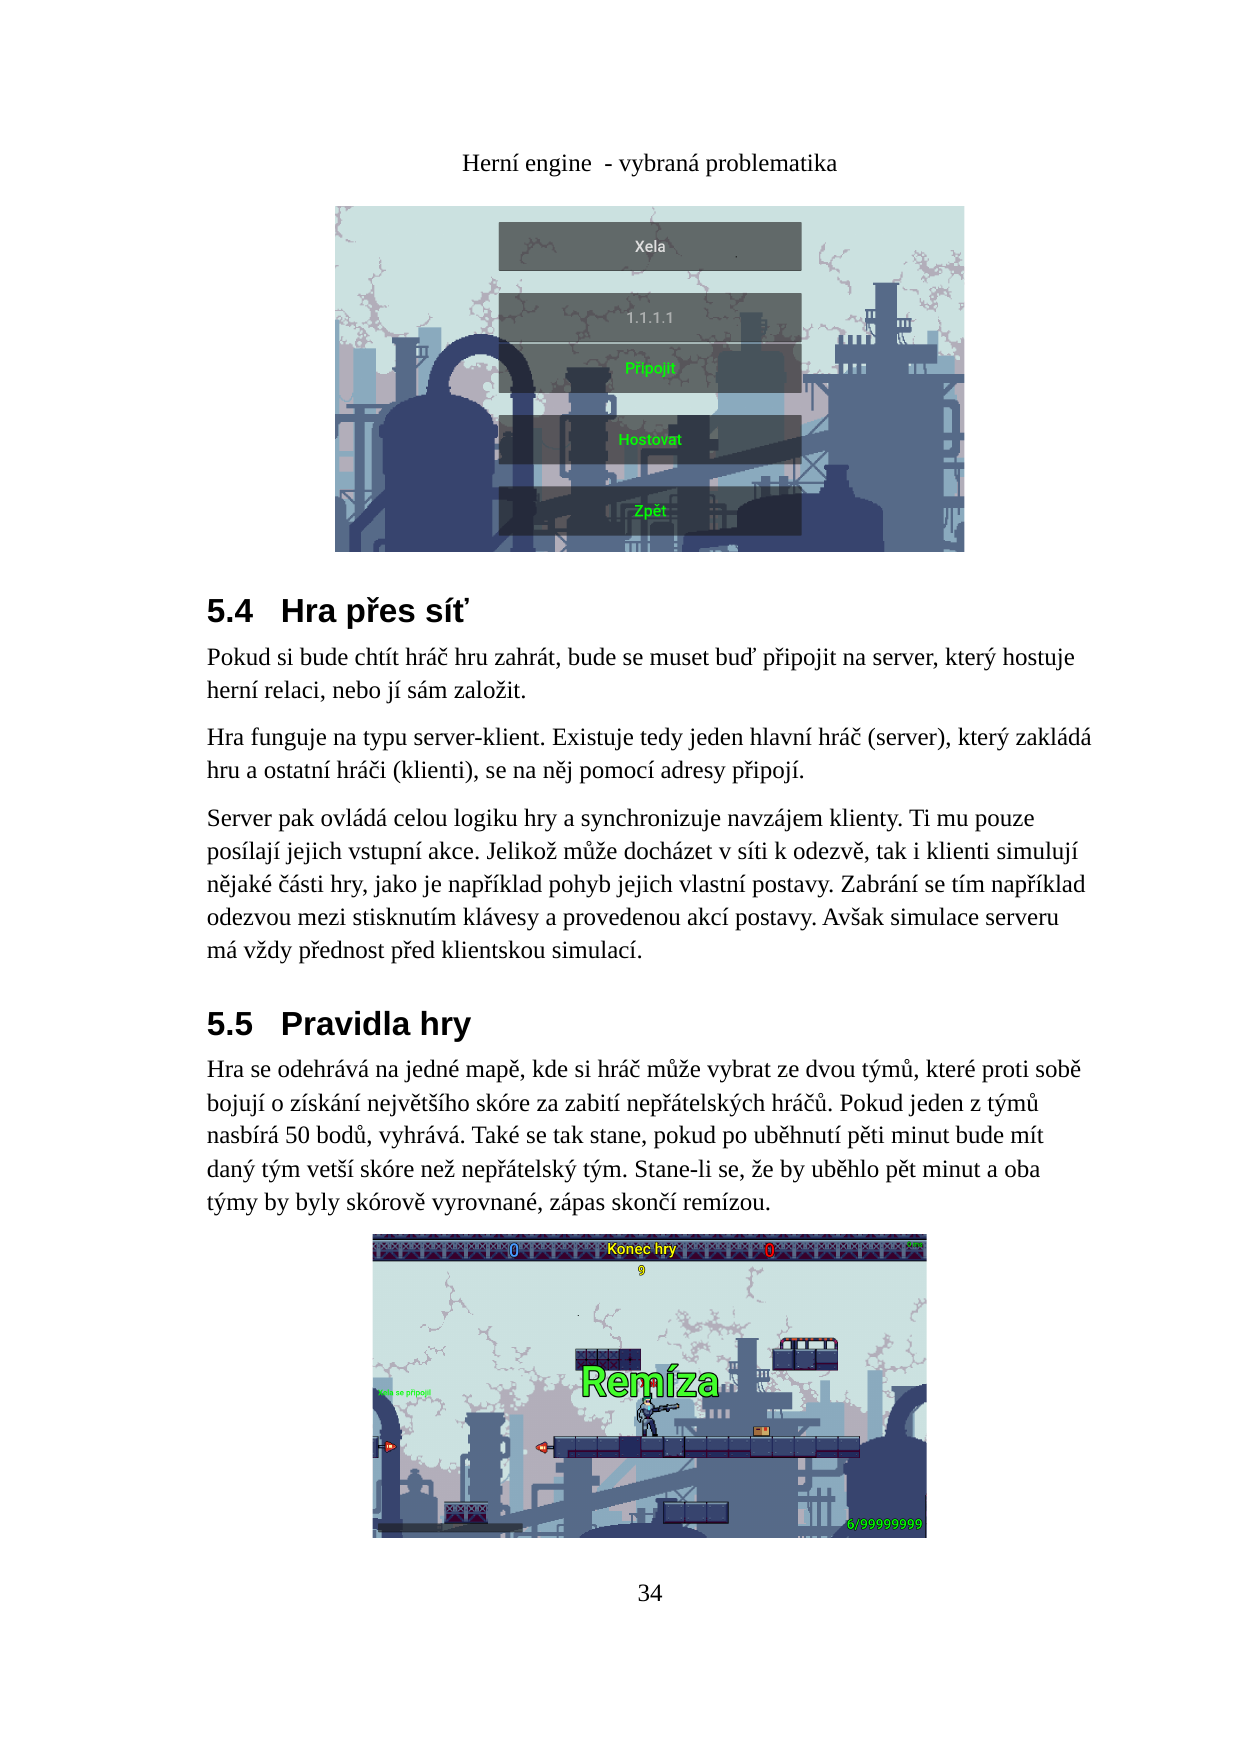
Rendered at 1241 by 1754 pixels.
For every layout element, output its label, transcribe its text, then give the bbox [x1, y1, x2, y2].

text Hra se odehrává na jedné mapě, kde si hráč může vybrat ze dvou týmů, které proti sobě bojují o získání největšího skóre za zabití nepřátelských hráčů. Pokud jeden z týmů nasbírá 50 bodů, vyhrává. Také se tak stane, pokud po uběhnutí pěti minut bude mít daný tým vetší skóre než nepřátelský tým. Stane-li se, že by uběhlo pět minut a oba týmy by byly skórově vyrovnané, zápas skončí remízou. [207, 1054, 1093, 1215]
subtitle Hra přes síť [207, 591, 1093, 629]
text Pokud si bude chtít hráč hru zahrát, bude se muset buď připojit na server, který hostuje herní relaci, nebo jí sám založit. [207, 642, 1093, 704]
subtitle Pravidla hry [207, 1004, 1093, 1042]
picture [372, 1234, 927, 1538]
picture [335, 206, 965, 552]
text Server pak ovládá celou logiku hry a synchronizuje navzájem klienty. Ti mu pouze posílají jejich vstupní akce. Jelikož může docházet v síti k odezvě, tak i klienti simulují nějaké části hry, jako je například pohyb jejich vlastní postavy. Zabrání se tím například odezvou mezi stisknutím klávesy a provedenou akcí postavy. Avšak simulace serveru má vždy přednost před klientskou simulací. [207, 803, 1093, 964]
text Hra funguje na typu server-klient. Existuje tedy jeden hlavní hráč (server), který zakládá hru a ostatní hráči (klienti), se na něj pomocí adresy připojí. [207, 722, 1093, 784]
